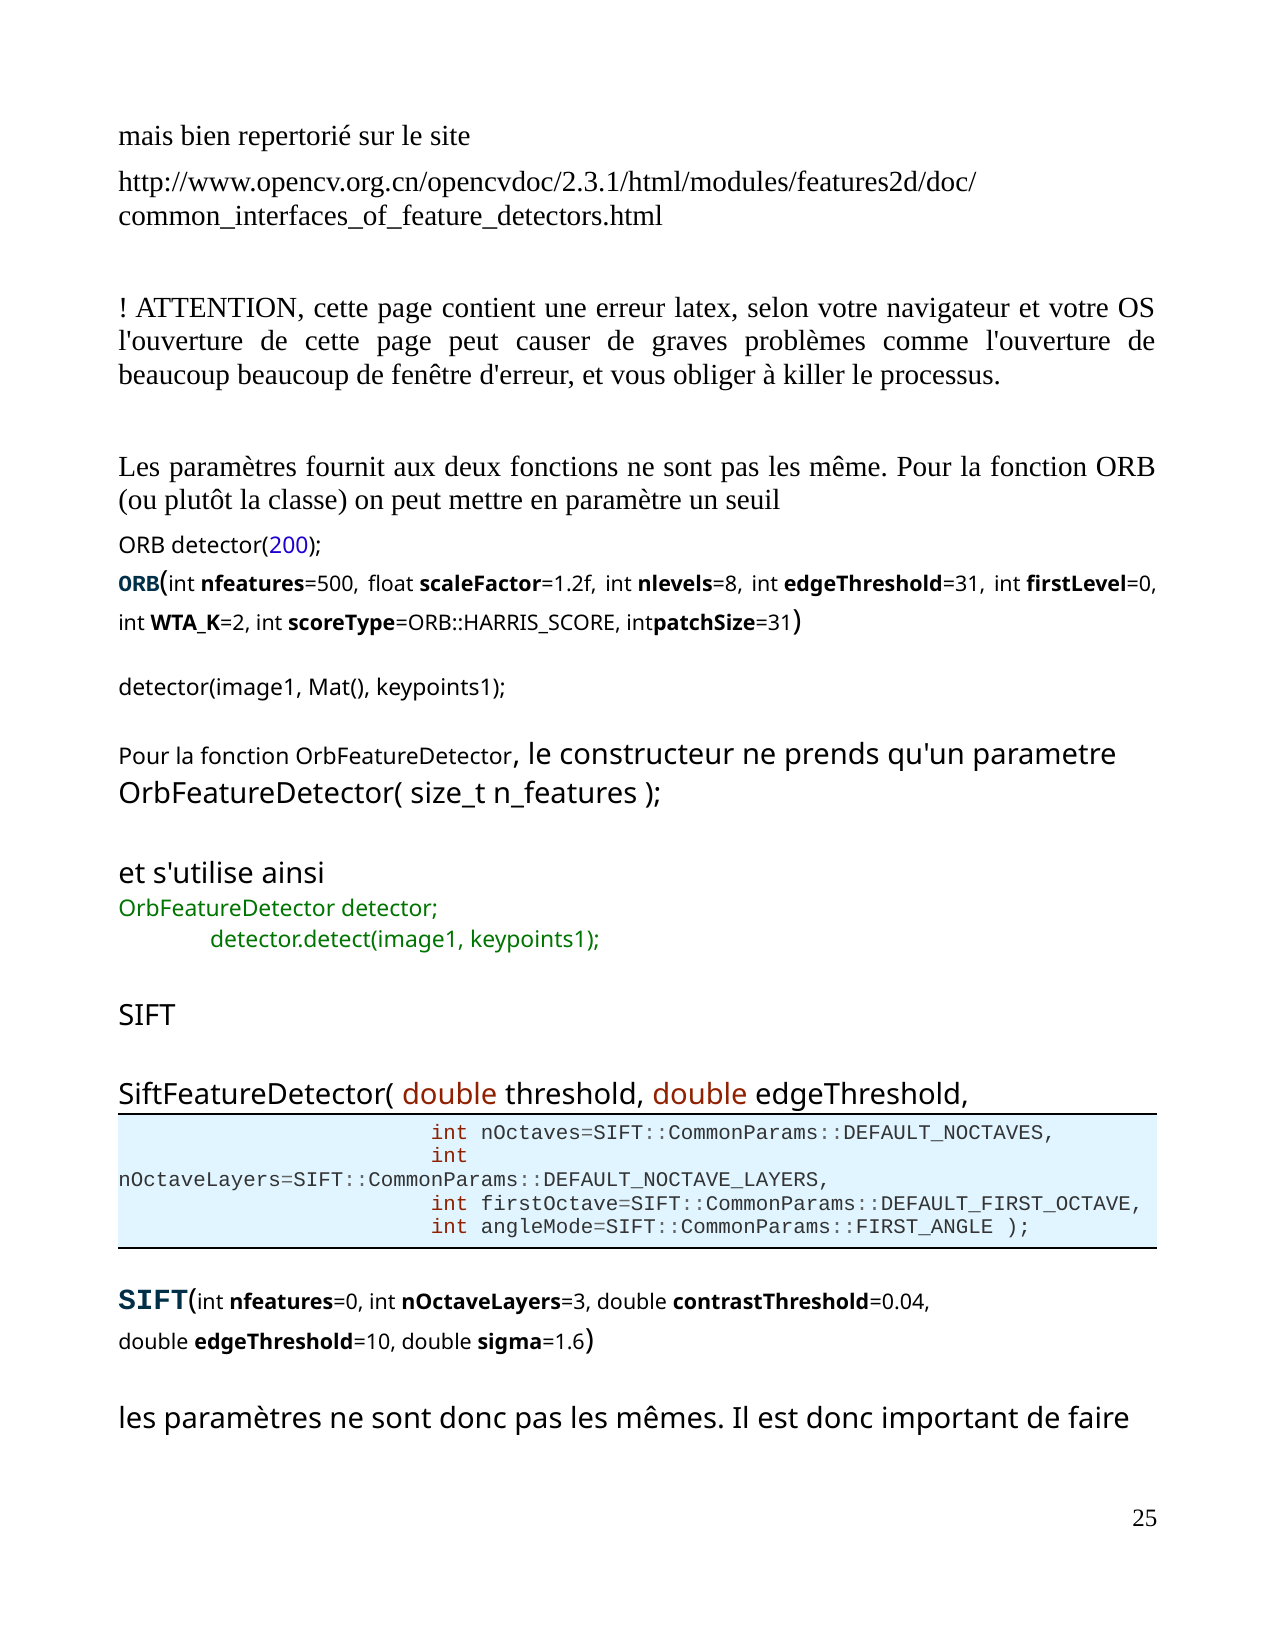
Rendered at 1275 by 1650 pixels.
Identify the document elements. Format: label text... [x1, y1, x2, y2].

text detector.detect(image1, keypoints1); [118, 923, 1157, 954]
text OrbFeatureDetector detector; [118, 892, 1157, 923]
text SiftFeatureDetector( double threshold, double edgeThreshold, [118, 1073, 1157, 1113]
text mais bien repertorié sur le site [118, 118, 1157, 152]
text ! ATTENTION, cette page contient une erreur latex, selon votre navigateur et votre OS l'ouverture de cette page peut causer de graves problèmes comme l'ouverture de beaucoup beaucoup de fenêtre d'erreur, et vous obliger à killer le processus. [118, 290, 1157, 390]
text http://www.opencv.org.cn/opencvdoc/2.3.1/html/modules/features2d/doc/common_interfaces_of_feature_detectors.html [118, 164, 1157, 231]
text detector(image1, Mat(), keypoints1); [118, 670, 1157, 702]
text int firstOctave=SIFT::CommonParams::DEFAULT_FIRST_OCTAVE, [118, 1193, 1157, 1207]
text SIFT(int nfeatures=0, int nOctaveLayers=3, double contrastThreshold=0.04, double edgeThreshold=10, double sigma=1.6) [118, 1278, 1157, 1358]
text int nOctaveLayers=SIFT::CommonParams::DEFAULT_NOCTAVE_LAYERS, [118, 1145, 1157, 1193]
text ORB(int nfeatures=500, float scaleFactor=1.2f, int nlevels=8, int edgeThreshold=31, int firstLevel=0, int WTA_K=2, int scoreType=ORB::HARRIS_SCORE, intpatchSize=31) [118, 560, 1157, 639]
text Pour la fonction OrbFeatureDetector, le constructeur ne prends qu'un parametre [118, 733, 1157, 773]
text SIFT [118, 994, 1157, 1033]
text ORB detector(200); [118, 528, 1157, 560]
text Les paramètres fournit aux deux fonctions ne sont pas les même. Pour la fonction ORB (ou plutôt la classe) on peut mettre en paramètre un seuil [118, 449, 1157, 516]
text OrbFeatureDetector( size_t n_features ); [118, 773, 1157, 812]
text int angleMode=SIFT::CommonParams::FIRST_ANGLE ); [118, 1207, 1157, 1247]
text les paramètres ne sont donc pas les mêmes. Il est donc important de faire [118, 1397, 1157, 1437]
text int nOctaves=SIFT::CommonParams::DEFAULT_NOCTAVES, [118, 1115, 1157, 1145]
text et s'utilise ainsi [118, 852, 1157, 892]
